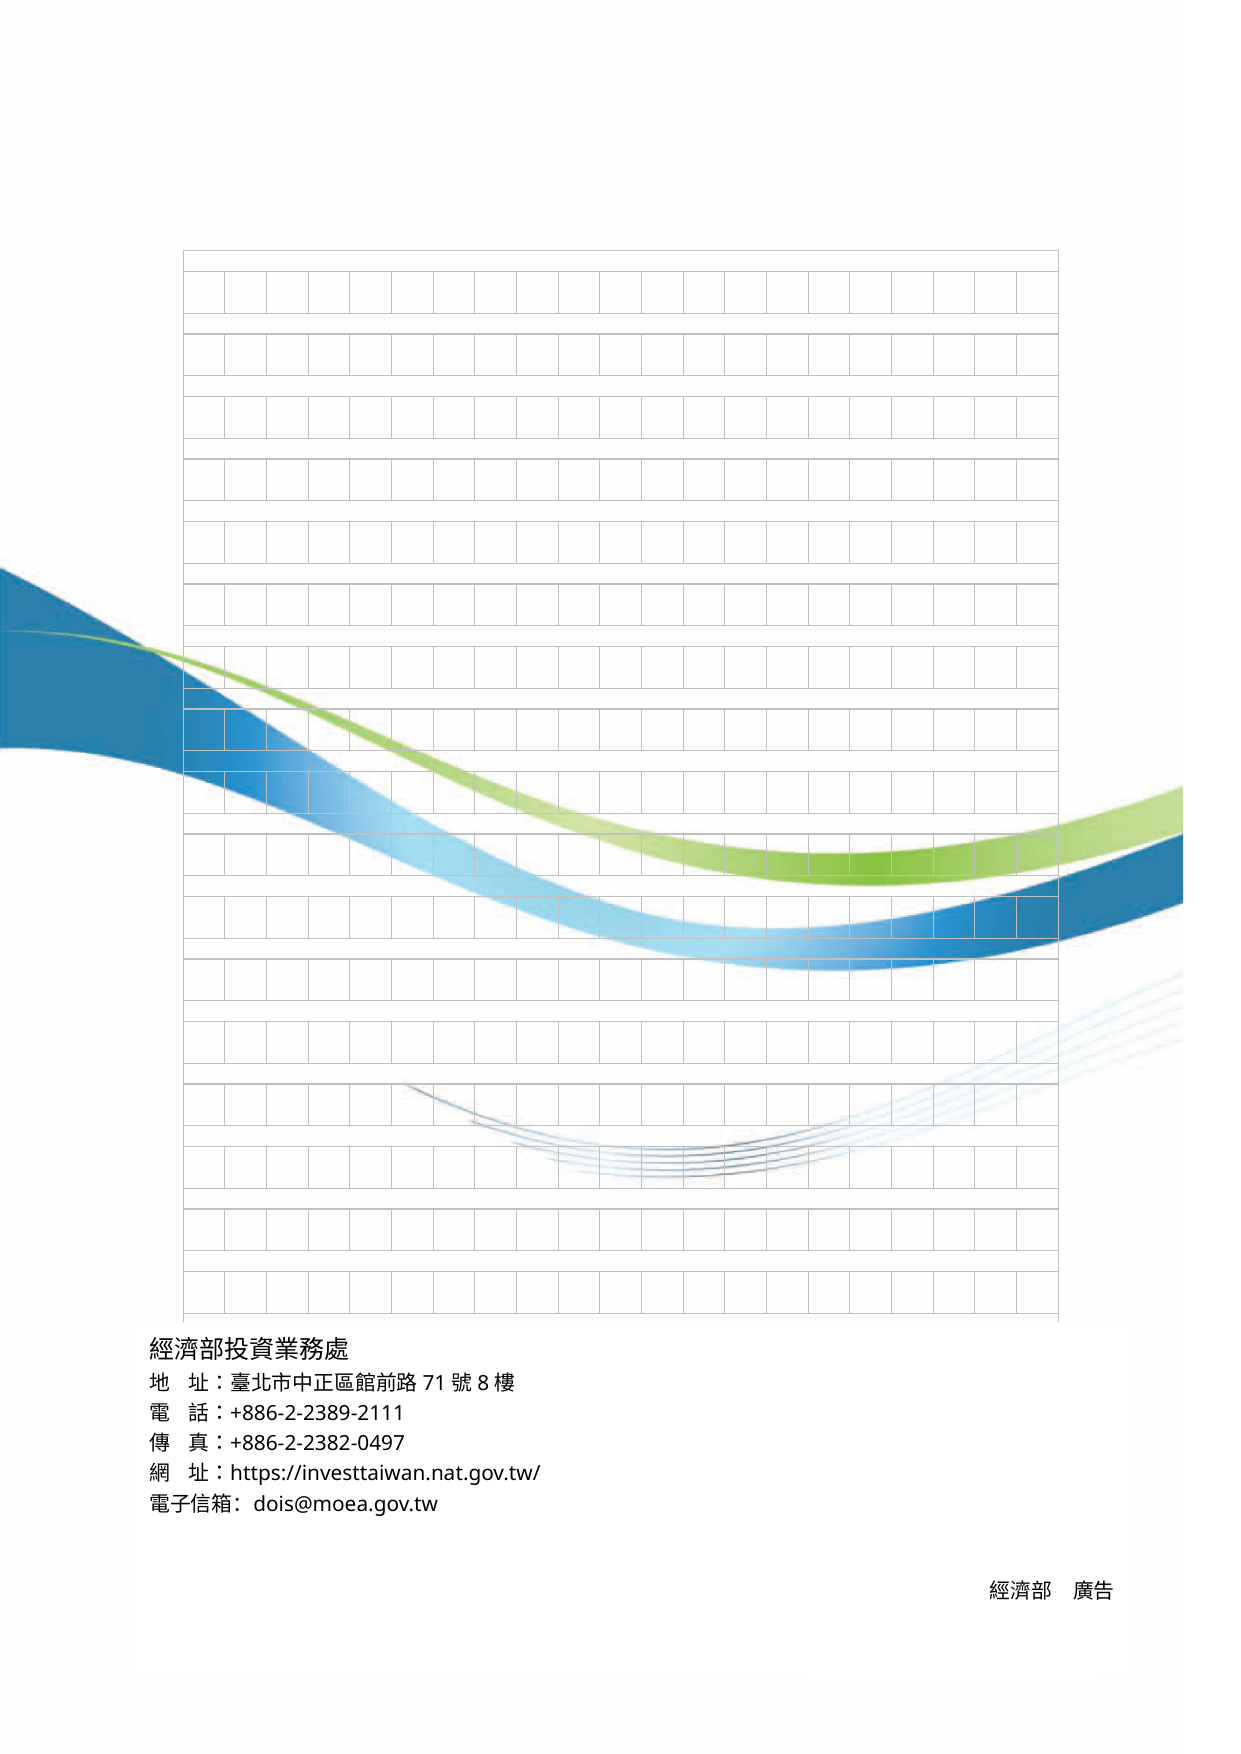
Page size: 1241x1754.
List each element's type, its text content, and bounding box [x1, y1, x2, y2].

text 傳 真：+886-2-2382-0497 [149, 1426, 1114, 1457]
picture [0, 0, 1184, 1754]
text 經濟部 廣告 [149, 1574, 1114, 1604]
text 經濟部投資業務處 [149, 1329, 1114, 1366]
text 地 址：臺北市中正區館前路 71 號 8 樓 [149, 1366, 1114, 1396]
text 電子信箱：dois@moea.gov.tw [149, 1487, 1114, 1517]
text 網 址：https://investtaiwan.nat.gov.tw/ [149, 1457, 1114, 1487]
text 電 話：+886-2-2389-2111 [149, 1396, 1114, 1426]
